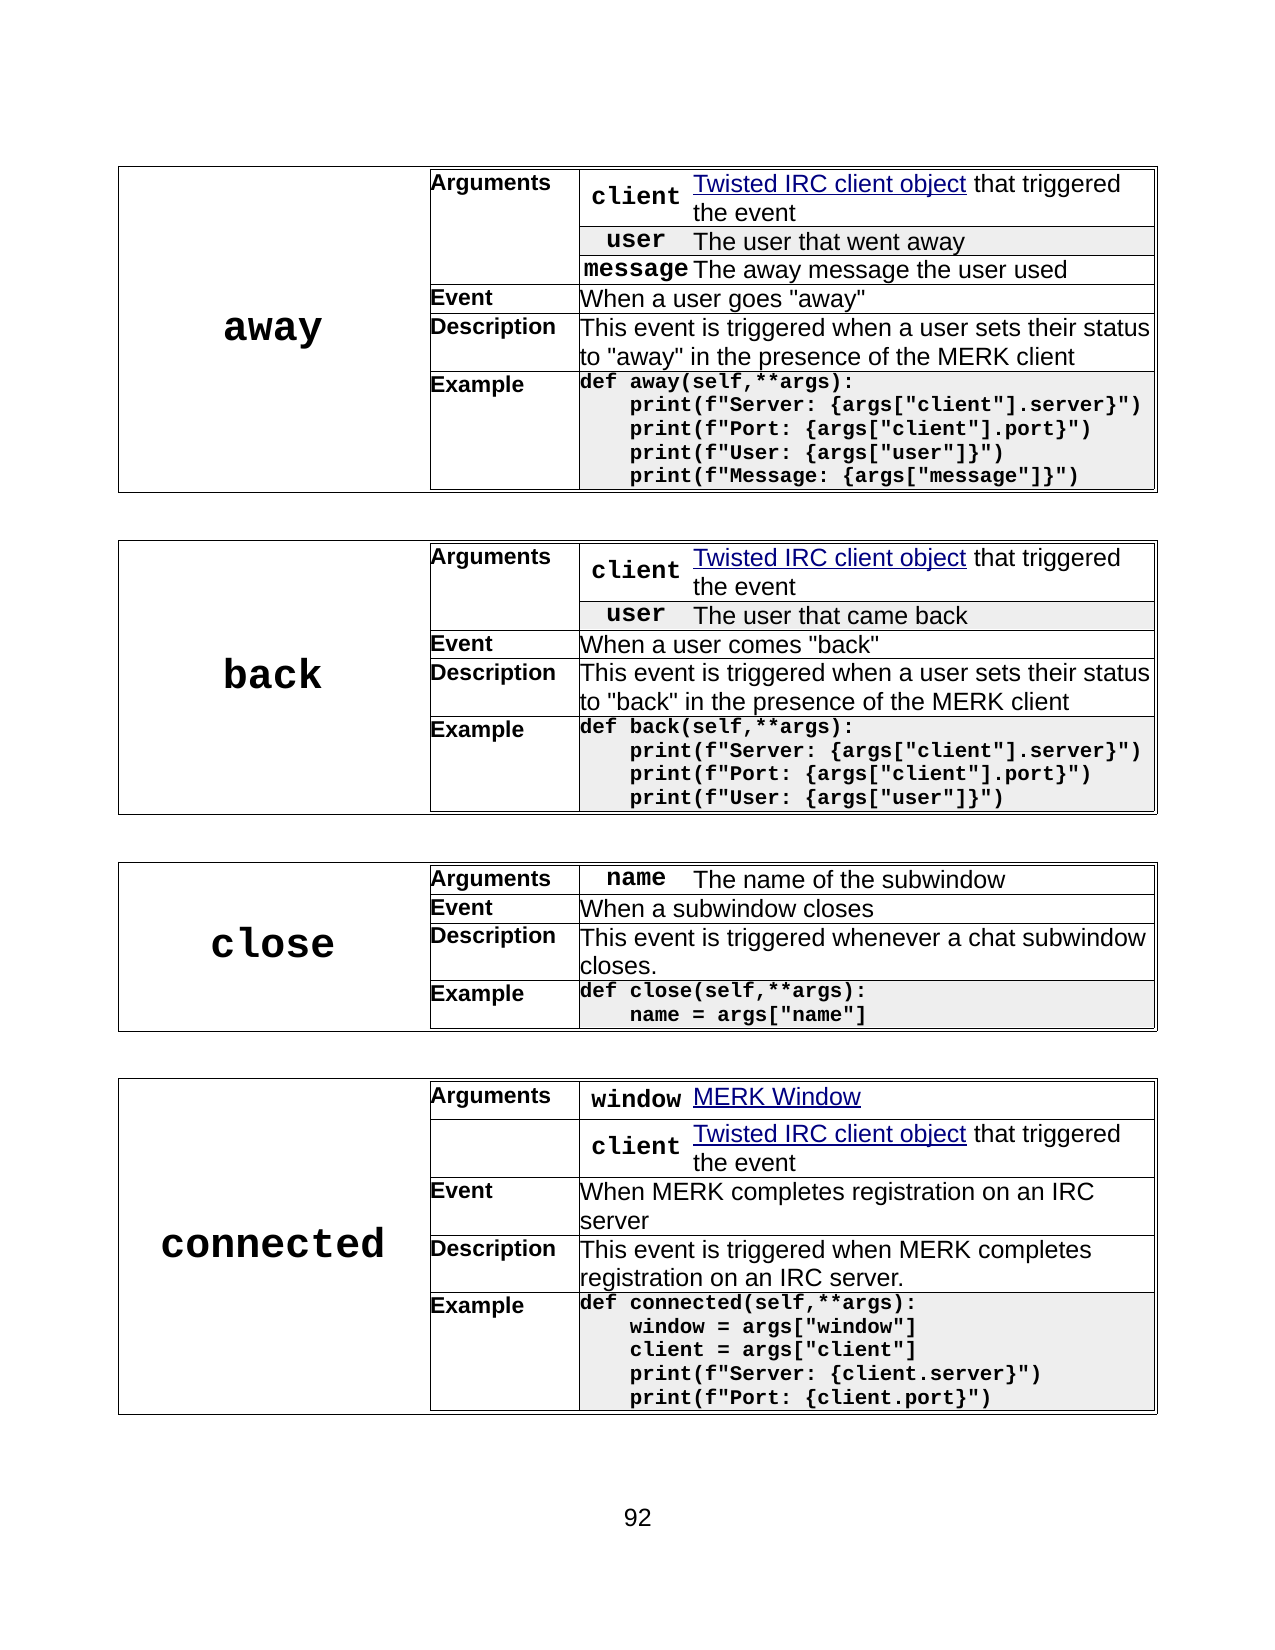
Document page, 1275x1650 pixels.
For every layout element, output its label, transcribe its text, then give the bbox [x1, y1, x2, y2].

table_header Arguments [431, 544, 579, 629]
table_cell user [580, 227, 693, 255]
table_cell Twisted IRC client object that triggered the event [693, 1120, 1154, 1177]
table_cell [431, 1120, 579, 1177]
table_cell message [580, 256, 693, 284]
table_header Arguments [431, 170, 579, 284]
table_cell Event [431, 1178, 579, 1234]
table_header connected [119, 1079, 427, 1414]
table_cell user [580, 602, 693, 629]
table_cell Event [431, 895, 579, 922]
table_cell def connected(self,**args): window = args["window"] client = args["client"] print(f"Server: {client.server}") print(f"Port: {client.port}") [580, 1293, 1154, 1410]
table_cell def back(self,**args): print(f"Server: {args["client"].server}") print(f"Port: {args["client"].port}") print(f"User: {args["user"]}") [580, 717, 1154, 811]
table_cell client [580, 1120, 693, 1177]
table_cell The away message the user used [693, 256, 1154, 284]
table_cell Description [431, 659, 579, 716]
table_cell Example [431, 372, 579, 489]
table_cell Event [431, 285, 579, 313]
table_header client [580, 170, 693, 226]
table_cell When MERK completes registration on an IRC server [580, 1178, 1154, 1234]
table_cell Example [431, 717, 579, 811]
table_header window [580, 1082, 693, 1119]
table_header Twisted IRC client object that triggered the event [693, 544, 1154, 601]
table_header [427, 863, 1157, 1031]
table_cell Description [431, 314, 579, 371]
table_header MERK Window [693, 1082, 1154, 1119]
table_cell This event is triggered when MERK completes registration on an IRC server. [580, 1236, 1154, 1292]
table_header Twisted IRC client object that triggered the event [693, 170, 1154, 226]
table_cell def away(self,**args): print(f"Server: {args["client"].server}") print(f"Port: {args["client"].port}") print(f"User: {args["user"]}") print(f"Message: {args["message"]}") [580, 372, 1154, 489]
table_cell Example [431, 1293, 579, 1410]
table_header [427, 541, 1157, 814]
table_header [427, 167, 1157, 492]
table_cell This event is triggered when a user sets their status to "away" in the presence of the MERK client [580, 314, 1154, 371]
table_cell This event is triggered when a user sets their status to "back" in the presence of the MERK client [580, 659, 1154, 716]
table_header Arguments [431, 1082, 579, 1119]
table_cell This event is triggered whenever a chat subwindow closes. [580, 924, 1154, 980]
table_header back [119, 541, 427, 814]
table_cell Example [431, 981, 579, 1027]
table_cell Description [431, 1236, 579, 1292]
table_header name [580, 866, 693, 893]
table_cell def close(self,**args): name = args["name"] [580, 981, 1154, 1027]
table_cell Description [431, 924, 579, 980]
table_cell When a user goes "away" [580, 285, 1154, 313]
table_header client [580, 544, 693, 601]
table_header Arguments [431, 866, 579, 893]
table_cell When a user comes "back" [580, 631, 1154, 658]
table_header away [119, 167, 427, 492]
table_cell Event [431, 631, 579, 658]
table_header [427, 1079, 1157, 1414]
table_header The name of the subwindow [693, 866, 1154, 893]
table_cell The user that went away [693, 227, 1154, 255]
table_cell The user that came back [693, 602, 1154, 629]
table_header close [119, 863, 427, 1031]
table_cell When a subwindow closes [580, 895, 1154, 922]
